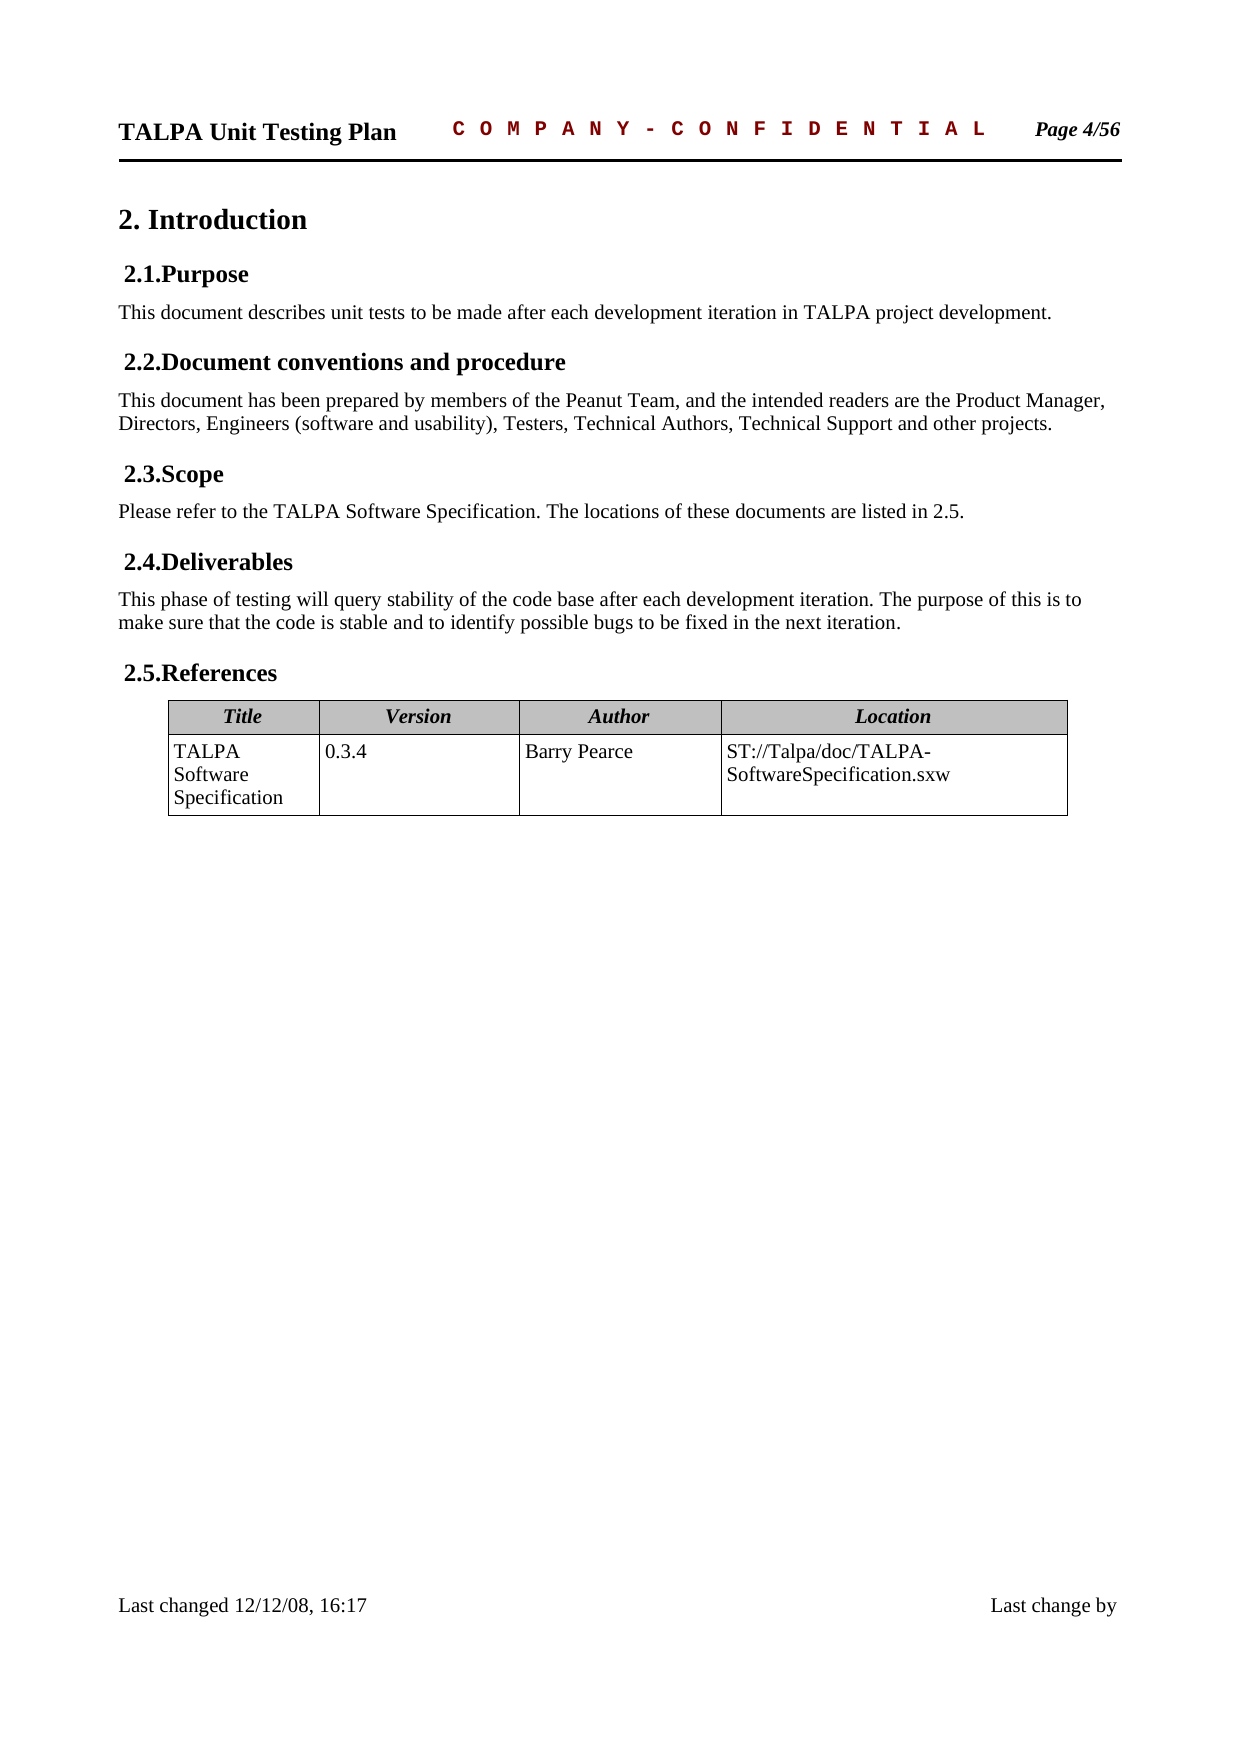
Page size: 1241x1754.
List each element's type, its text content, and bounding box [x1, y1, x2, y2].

text This phase of testing will query stability of the code base after each development iteration. The purpose of this is to make sure that the code is stable and to identify possible bugs to be fixed in the next iteration. [118, 588, 1122, 634]
table_header Author [520, 701, 721, 734]
text Please refer to the TALPA Software Specification. The locations of these documents are listed in 2.5. [118, 500, 1122, 523]
subtitle Introduction [118, 203, 1122, 235]
text This document has been prepared by members of the Peanut Team, and the intended readers are the Product Manager, Directors, Engineers (software and usability), Testers, Technical Authors, Technical Support and other projects. [118, 389, 1122, 435]
subtitle Deliverables [124, 548, 1122, 576]
table_cell TALPA Software Specification [169, 735, 319, 815]
table_cell Barry Pearce [520, 735, 721, 815]
subtitle References [124, 659, 1122, 687]
subtitle Document conventions and procedure [124, 348, 1122, 376]
subtitle Purpose [124, 260, 1122, 288]
text This document describes unit tests to be made after each development iteration in TALPA project development. [118, 301, 1122, 323]
table_header Location [722, 701, 1067, 734]
table_cell 0.3.4 [320, 735, 519, 815]
table_header Version [320, 701, 519, 734]
table_cell ST://Talpa/doc/TALPA-SoftwareSpecification.sxw [722, 735, 1067, 815]
table_header Title [169, 701, 319, 734]
subtitle Scope [124, 460, 1122, 487]
